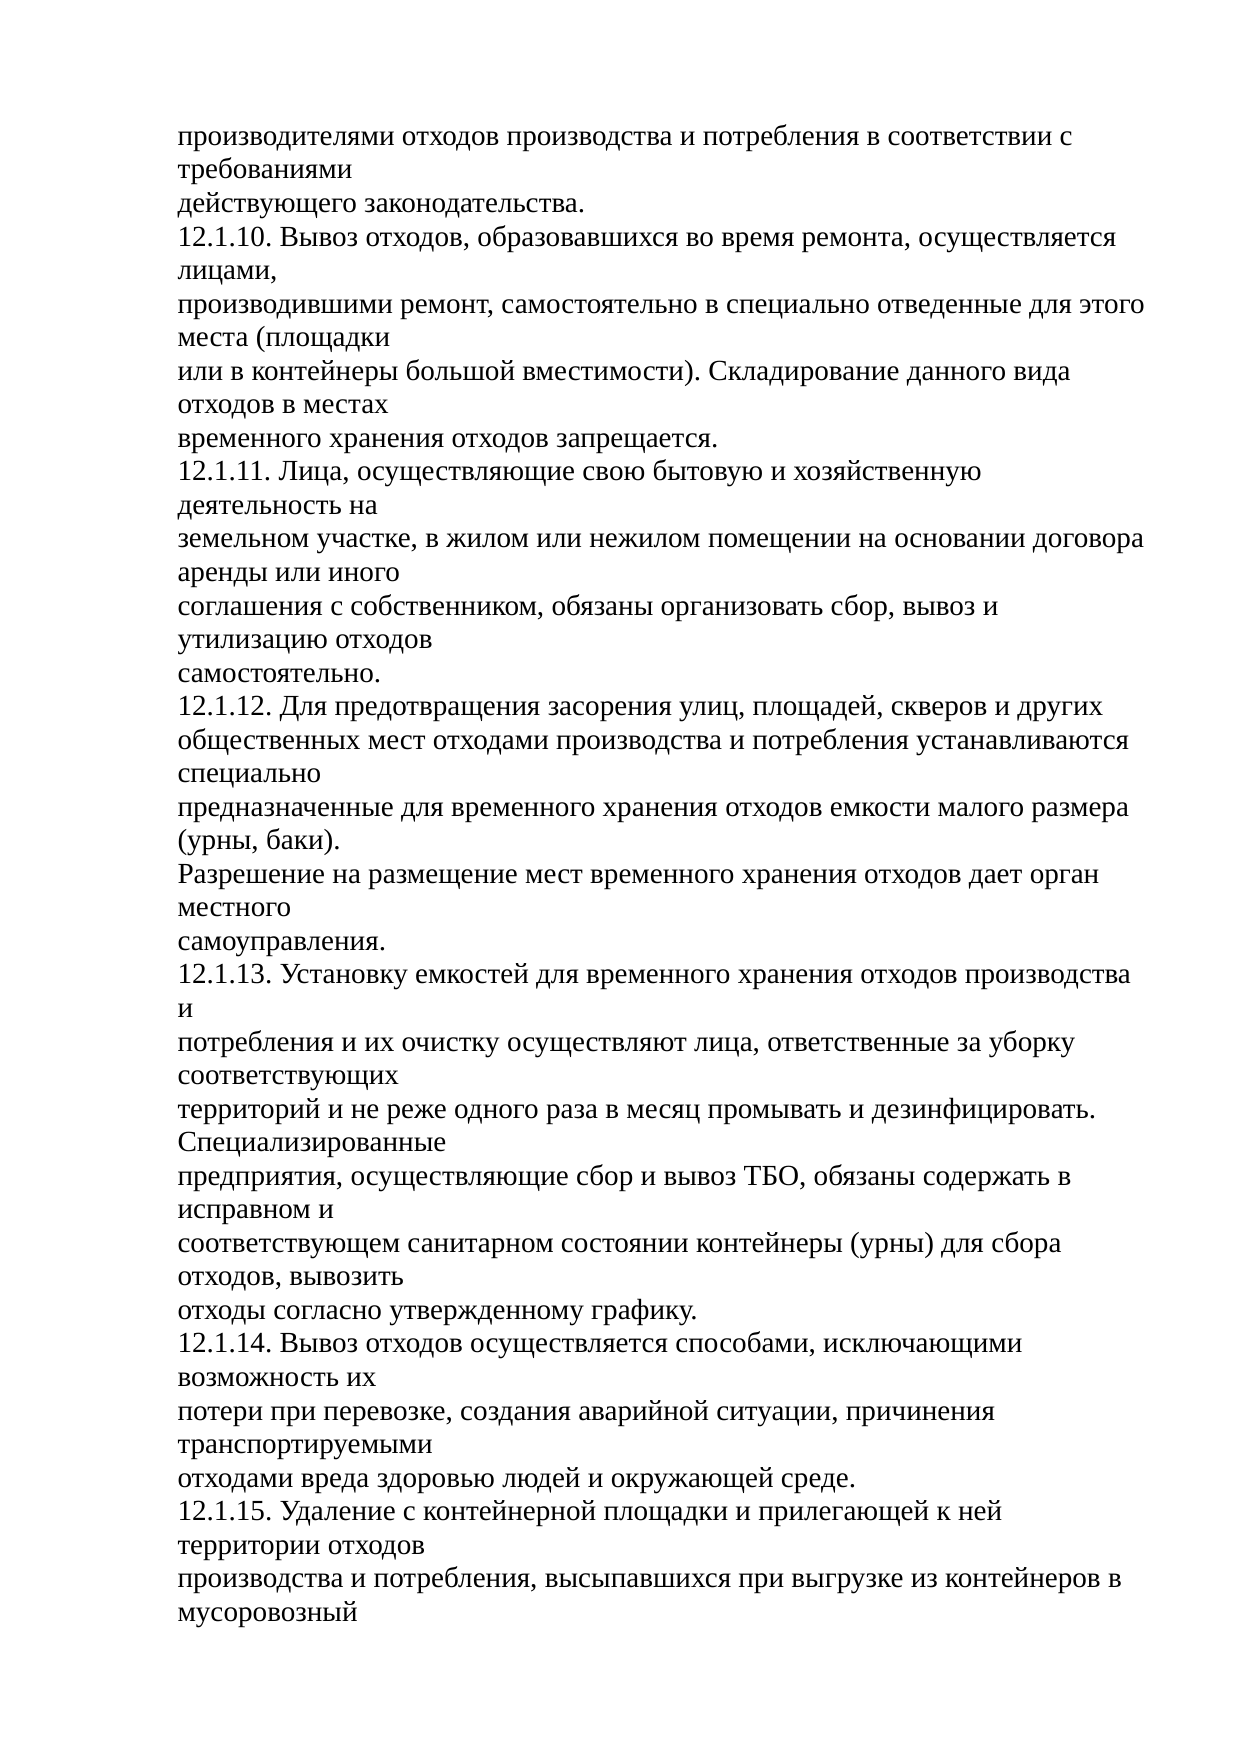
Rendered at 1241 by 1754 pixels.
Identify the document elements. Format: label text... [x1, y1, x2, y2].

text производившими ремонт, самостоятельно в специально отведенные для этого места (площадки [177, 286, 1152, 353]
text производителями отходов производства и потребления в соответствии с требованиями [177, 118, 1152, 185]
text потери при перевозке, создания аварийной ситуации, причинения транспортируемыми [177, 1393, 1152, 1460]
text 12.1.14. Вывоз отходов осуществляется способами, исключающими возможность их [177, 1326, 1152, 1393]
text отходами вреда здоровью людей и окружающей среде. [177, 1460, 1152, 1493]
text 12.1.12. Для предотвращения засорения улиц, площадей, скверов и других [177, 688, 1152, 722]
text отходы согласно утвержденному графику. [177, 1292, 1152, 1326]
text производства и потребления, высыпавшихся при выгрузке из контейнеров в мусоровозный [177, 1560, 1152, 1627]
text Разрешение на размещение мест временного хранения отходов дает орган местного [177, 856, 1152, 923]
text 12.1.15. Удаление с контейнерной площадки и прилегающей к ней территории отходов [177, 1493, 1152, 1560]
text земельном участке, в жилом или нежилом помещении на основании договора аренды или иного [177, 521, 1152, 588]
text 12.1.13. Установку емкостей для временного хранения отходов производства и [177, 957, 1152, 1024]
text временного хранения отходов запрещается. [177, 420, 1152, 453]
text самостоятельно. [177, 655, 1152, 688]
text общественных мест отходами производства и потребления устанавливаются специально [177, 722, 1152, 789]
text предприятия, осуществляющие сбор и вывоз ТБО, обязаны содержать в исправном и [177, 1158, 1152, 1225]
text 12.1.10. Вывоз отходов, образовавшихся во время ремонта, осуществляется лицами, [177, 219, 1152, 286]
text действующего законодательства. [177, 185, 1152, 219]
text самоуправления. [177, 923, 1152, 957]
text территорий и не реже одного раза в месяц промывать и дезинфицировать. Специализированные [177, 1091, 1152, 1158]
text 12.1.11. Лица, осуществляющие свою бытовую и хозяйственную деятельность на [177, 453, 1152, 521]
text соглашения с собственником, обязаны организовать сбор, вывоз и утилизацию отходов [177, 588, 1152, 655]
text потребления и их очистку осуществляют лица, ответственные за уборку соответствующих [177, 1024, 1152, 1091]
text соответствующем санитарном состоянии контейнеры (урны) для сбора отходов, вывозить [177, 1225, 1152, 1292]
text предназначенные для временного хранения отходов емкости малого размера (урны, баки). [177, 789, 1152, 856]
text или в контейнеры большой вместимости). Складирование данного вида отходов в местах [177, 353, 1152, 420]
